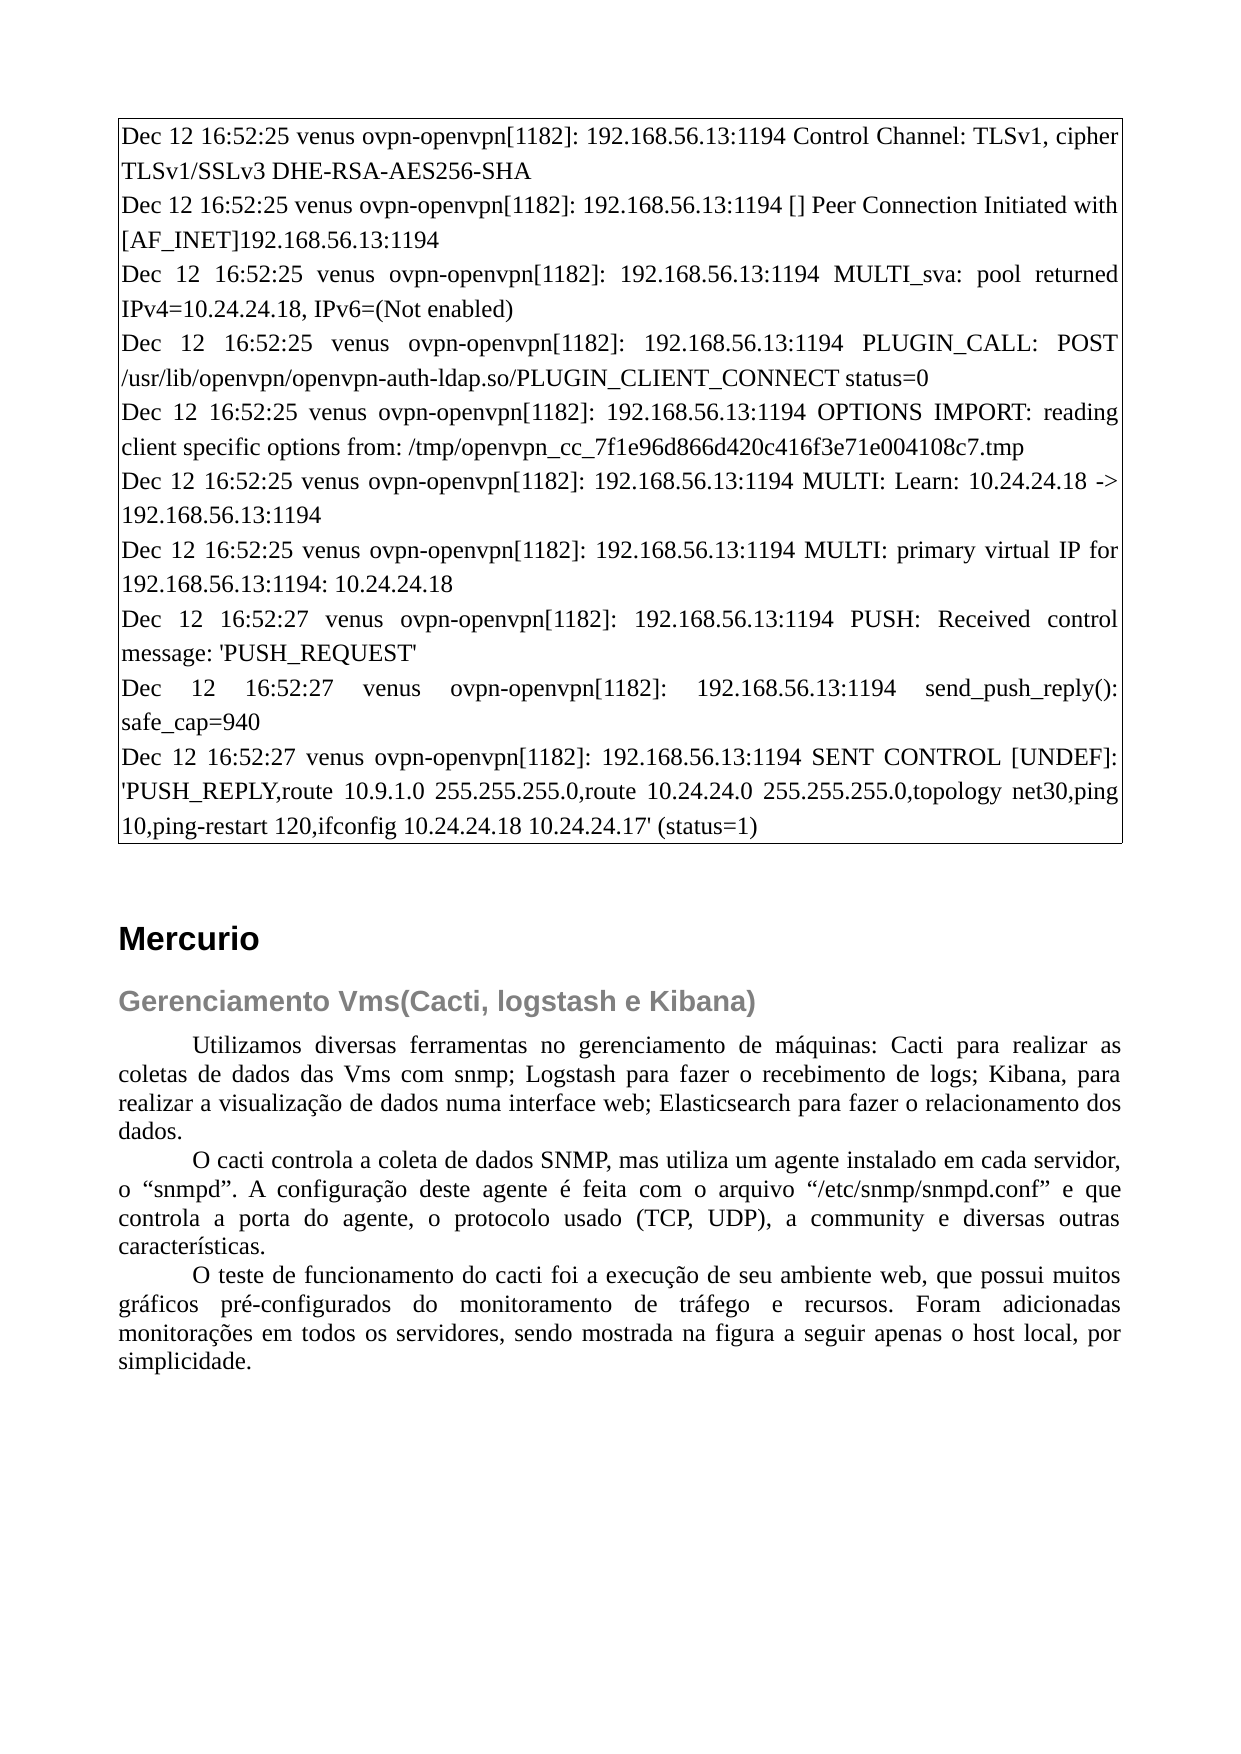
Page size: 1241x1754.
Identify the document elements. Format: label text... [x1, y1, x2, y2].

text Dec 12 16:52:25 venus ovpn-openvpn[1182]: 192.168.56.13:1194 MULTI: primary virtual IP for 192.168.56.13:1194: 10.24.24.18 [119, 532, 1122, 598]
subtitle Gerenciamento Vms(Cacti, logstash e Kibana) [118, 984, 1122, 1018]
text Dec 12 16:52:27 venus ovpn-openvpn[1182]: 192.168.56.13:1194 send_push_reply(): safe_cap=940 [119, 670, 1122, 736]
text O teste de funcionamento do cacti foi a execução de seu ambiente web, que possui muitos gráficos pré-configurados do monitoramento de tráfego e recursos. Foram adicionadas monitorações em todos os servidores, sendo mostrada na figura a seguir apenas o host local, por simplicidade. [118, 1260, 1122, 1375]
text Dec 12 16:52:25 venus ovpn-openvpn[1182]: 192.168.56.13:1194 MULTI_sva: pool returned IPv4=10.24.24.18, IPv6=(Not enabled) [119, 256, 1122, 322]
text Dec 12 16:52:25 venus ovpn-openvpn[1182]: 192.168.56.13:1194 [] Peer Connection Initiated with [AF_INET]192.168.56.13:1194 [119, 187, 1122, 253]
text Dec 12 16:52:25 venus ovpn-openvpn[1182]: 192.168.56.13:1194 PLUGIN_CALL: POST /usr/lib/openvpn/openvpn-auth-ldap.so/PLUGIN_CLIENT_CONNECT status=0 [119, 325, 1122, 391]
text Dec 12 16:52:27 venus ovpn-openvpn[1182]: 192.168.56.13:1194 PUSH: Received control message: 'PUSH_REQUEST' [119, 601, 1122, 667]
subtitle Mercurio [118, 918, 1122, 957]
text O cacti controla a coleta de dados SNMP, mas utiliza um agente instalado em cada servidor, o “snmpd”. A configuração deste agente é feita com o arquivo “/etc/snmp/snmpd.conf” e que controla a porta do agente, o protocolo usado (TCP, UDP), a community e diversas outras características. [118, 1145, 1122, 1260]
text Dec 12 16:52:25 venus ovpn-openvpn[1182]: 192.168.56.13:1194 OPTIONS IMPORT: reading client specific options from: /tmp/openvpn_cc_7f1e96d866d420c416f3e71e004108c7.tmp [119, 394, 1122, 460]
text Dec 12 16:52:25 venus ovpn-openvpn[1182]: 192.168.56.13:1194 MULTI: Learn: 10.24.24.18 -> 192.168.56.13:1194 [119, 463, 1122, 529]
text Dec 12 16:52:25 venus ovpn-openvpn[1182]: 192.168.56.13:1194 Control Channel: TLSv1, cipher TLSv1/SSLv3 DHE-RSA-AES256-SHA [119, 119, 1122, 184]
text Utilizamos diversas ferramentas no gerenciamento de máquinas: Cacti para realizar as coletas de dados das Vms com snmp; Logstash para fazer o recebimento de logs; Kibana, para realizar a visualização de dados numa interface web; Elasticsearch para fazer o relacionamento dos dados. [118, 1030, 1122, 1145]
text Dec 12 16:52:27 venus ovpn-openvpn[1182]: 192.168.56.13:1194 SENT CONTROL [UNDEF]: 'PUSH_REPLY,route 10.9.1.0 255.255.255.0,route 10.24.24.0 255.255.255.0,topology net30,ping 10,ping-restart 120,ifconfig 10.24.24.18 10.24.24.17' (status=1) [119, 739, 1122, 843]
